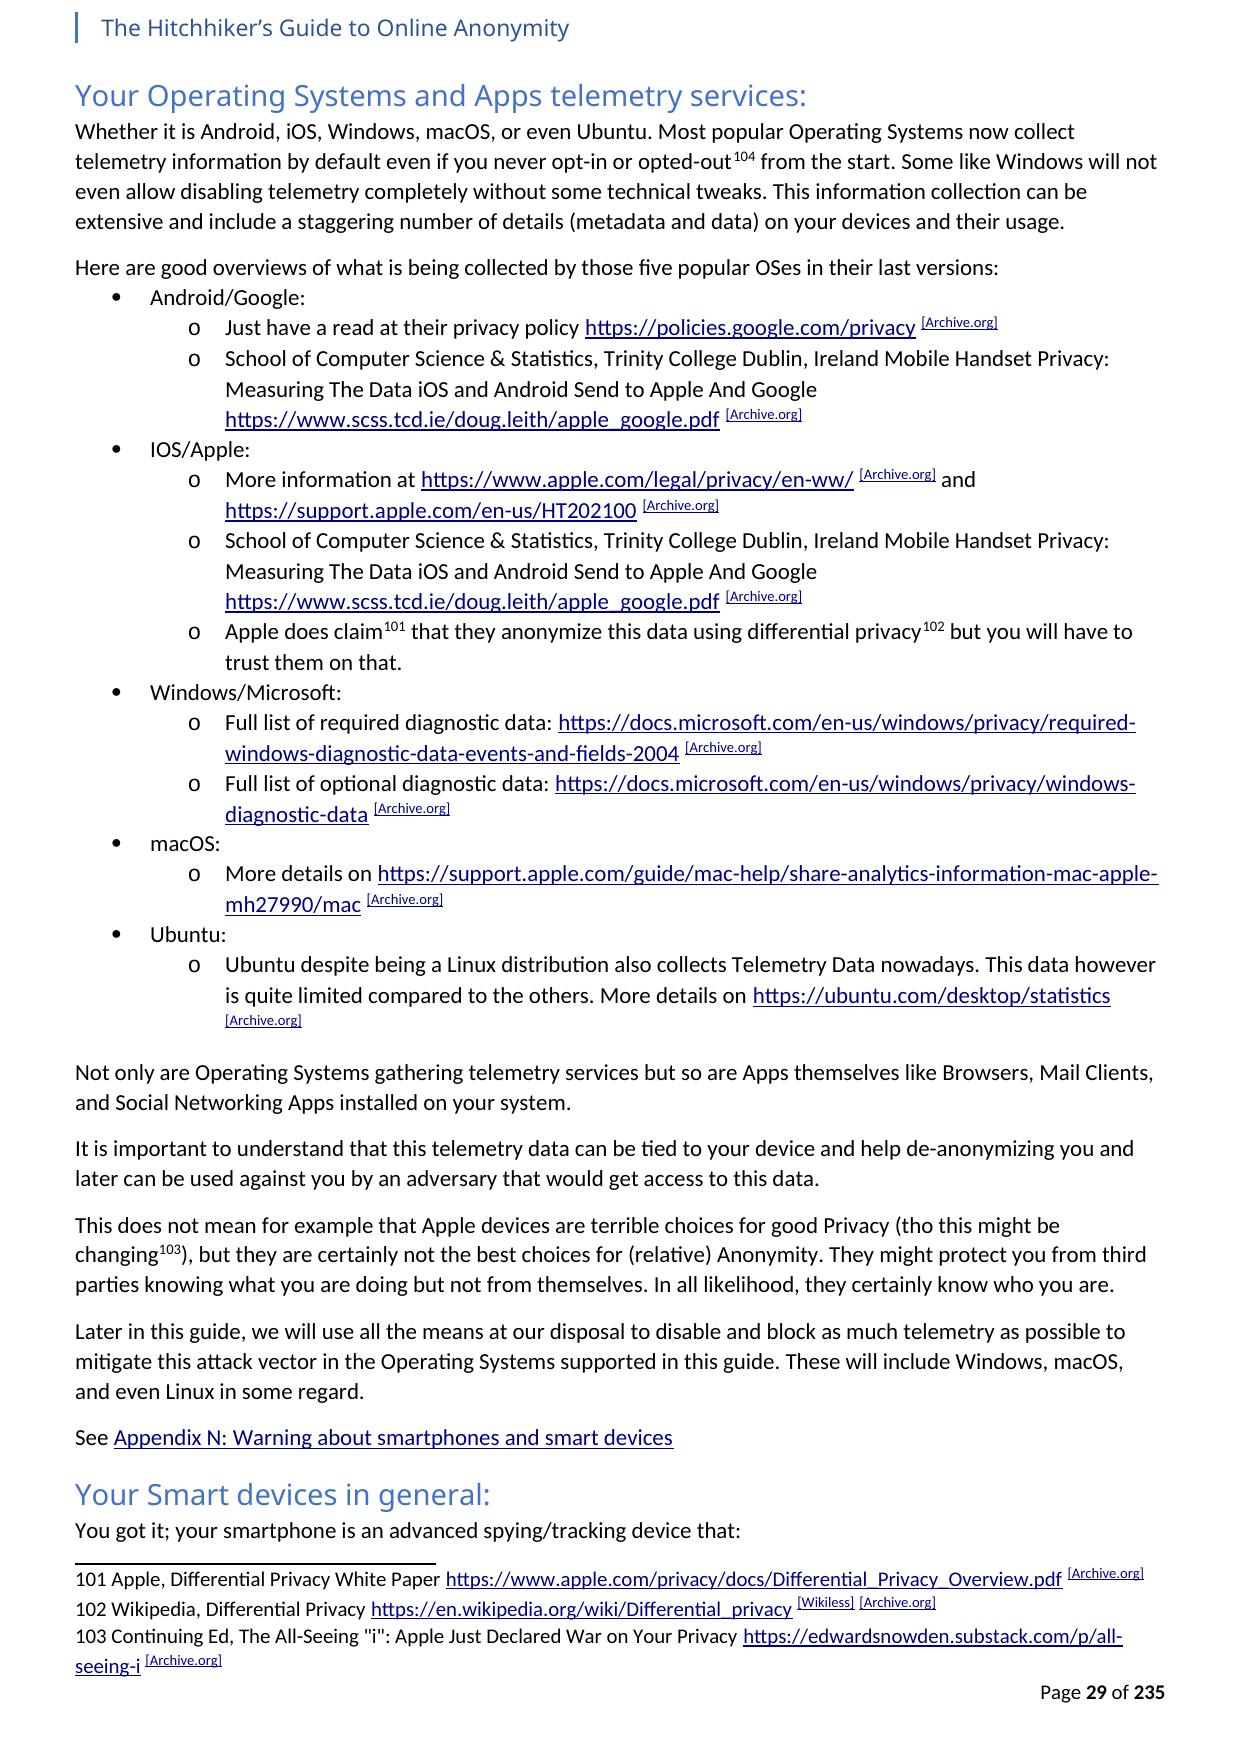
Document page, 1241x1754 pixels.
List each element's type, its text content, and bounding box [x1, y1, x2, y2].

list Wikipedia, Differential Privacy https://en.wikipedia.org/wiki/Differential_privacy [Wikiless] [Archive.org] [75, 1594, 1165, 1622]
text Whether it is Android, iOS, Windows, macOS, or even Ubuntu. Most popular Operating Systems now collect telemetry information by default even if you never opt-in or opted-out104 from the start. Some like Windows will not even allow disabling telemetry completely without some technical tweaks. This information collection can be extensive and include a staggering number of details (metadata and data) on your devices and their usage. [75, 117, 1165, 235]
list Apple, Differential Privacy White Paper https://www.apple.com/privacy/docs/Differential_Privacy_Overview.pdf [Archive.org] [75, 1564, 1165, 1592]
text Here are good overviews of what is being collected by those five popular OSes in their last versions: [75, 253, 1165, 281]
list Full list of optional diagnostic data: https://docs.microsoft.com/en-us/windows/privacy/windows-diagnostic-data [Archive.org] [187, 769, 1165, 828]
list Ubuntu: [112, 920, 1165, 948]
list macOS: [112, 829, 1165, 858]
list Apple does claim that they anonymize this data using differential privacy but you will have to trust them on that. [187, 617, 1165, 676]
text Not only are Operating Systems gathering telemetry services but so are Apps themselves like Browsers, Mail Clients, and Social Networking Apps installed on your system. [75, 1058, 1165, 1116]
list School of Computer Science & Statistics, Trinity College Dublin, Ireland Mobile Handset Privacy: Measuring The Data iOS and Android Send to Apple And Google https://www.scss.tcd.ie/doug.leith/apple_google.pdf [Archive.org] [187, 344, 1165, 433]
text It is important to understand that this telemetry data can be tied to your device and help de-anonymizing you and later can be used against you by an adversary that would get access to this data. [75, 1134, 1165, 1192]
text You got it; your smartphone is an advanced spying/tracking device that: [75, 1517, 1165, 1544]
list Android/Google: [112, 283, 1165, 311]
subtitle Your Operating Systems and Apps telemetry services: [75, 75, 1165, 114]
subtitle Your Smart devices in general: [75, 1474, 1165, 1514]
text See Appendix N: Warning about smartphones and smart devices [75, 1423, 1165, 1451]
list Windows/Microsoft: [112, 678, 1165, 706]
list Ubuntu despite being a Linux distribution also collects Telemetry Data nowadays. This data however is quite limited compared to the others. More details on https://ubuntu.com/desktop/statistics [Archive.org] [187, 950, 1165, 1039]
list More details on https://support.apple.com/guide/mac-help/share-analytics-information-mac-apple-mh27990/mac [Archive.org] [187, 859, 1165, 918]
list More information at https://www.apple.com/legal/privacy/en-ww/ [Archive.org] and https://support.apple.com/en-us/HT202100 [Archive.org] [187, 465, 1165, 524]
list Full list of required diagnostic data: https://docs.microsoft.com/en-us/windows/privacy/required-windows-diagnostic-data-events-and-fields-2004 [Archive.org] [187, 708, 1165, 767]
list School of Computer Science & Statistics, Trinity College Dublin, Ireland Mobile Handset Privacy: Measuring The Data iOS and Android Send to Apple And Google https://www.scss.tcd.ie/doug.leith/apple_google.pdf [Archive.org] [187, 526, 1165, 615]
text Later in this guide, we will use all the means at our disposal to disable and block as much telemetry as possible to mitigate this attack vector in the Operating Systems supported in this guide. These will include Windows, macOS, and even Linux in some regard. [75, 1317, 1165, 1405]
text Continuing Ed, The All-Seeing "i": Apple Just Declared War on Your Privacy https://edwardsnowden.substack.com/p/all-seeing-i [Archive.org] [75, 1624, 1165, 1679]
list IOS/Apple: [112, 435, 1165, 463]
list Just have a read at their privacy policy https://policies.google.com/privacy [Archive.org] [187, 313, 1165, 342]
text This does not mean for example that Apple devices are terrible choices for good Privacy (tho this might be changing), but they are certainly not the best choices for (relative) Anonymity. They might protect you from third parties knowing what you are doing but not from themselves. In all likelihood, they certainly know who you are. [75, 1211, 1165, 1298]
